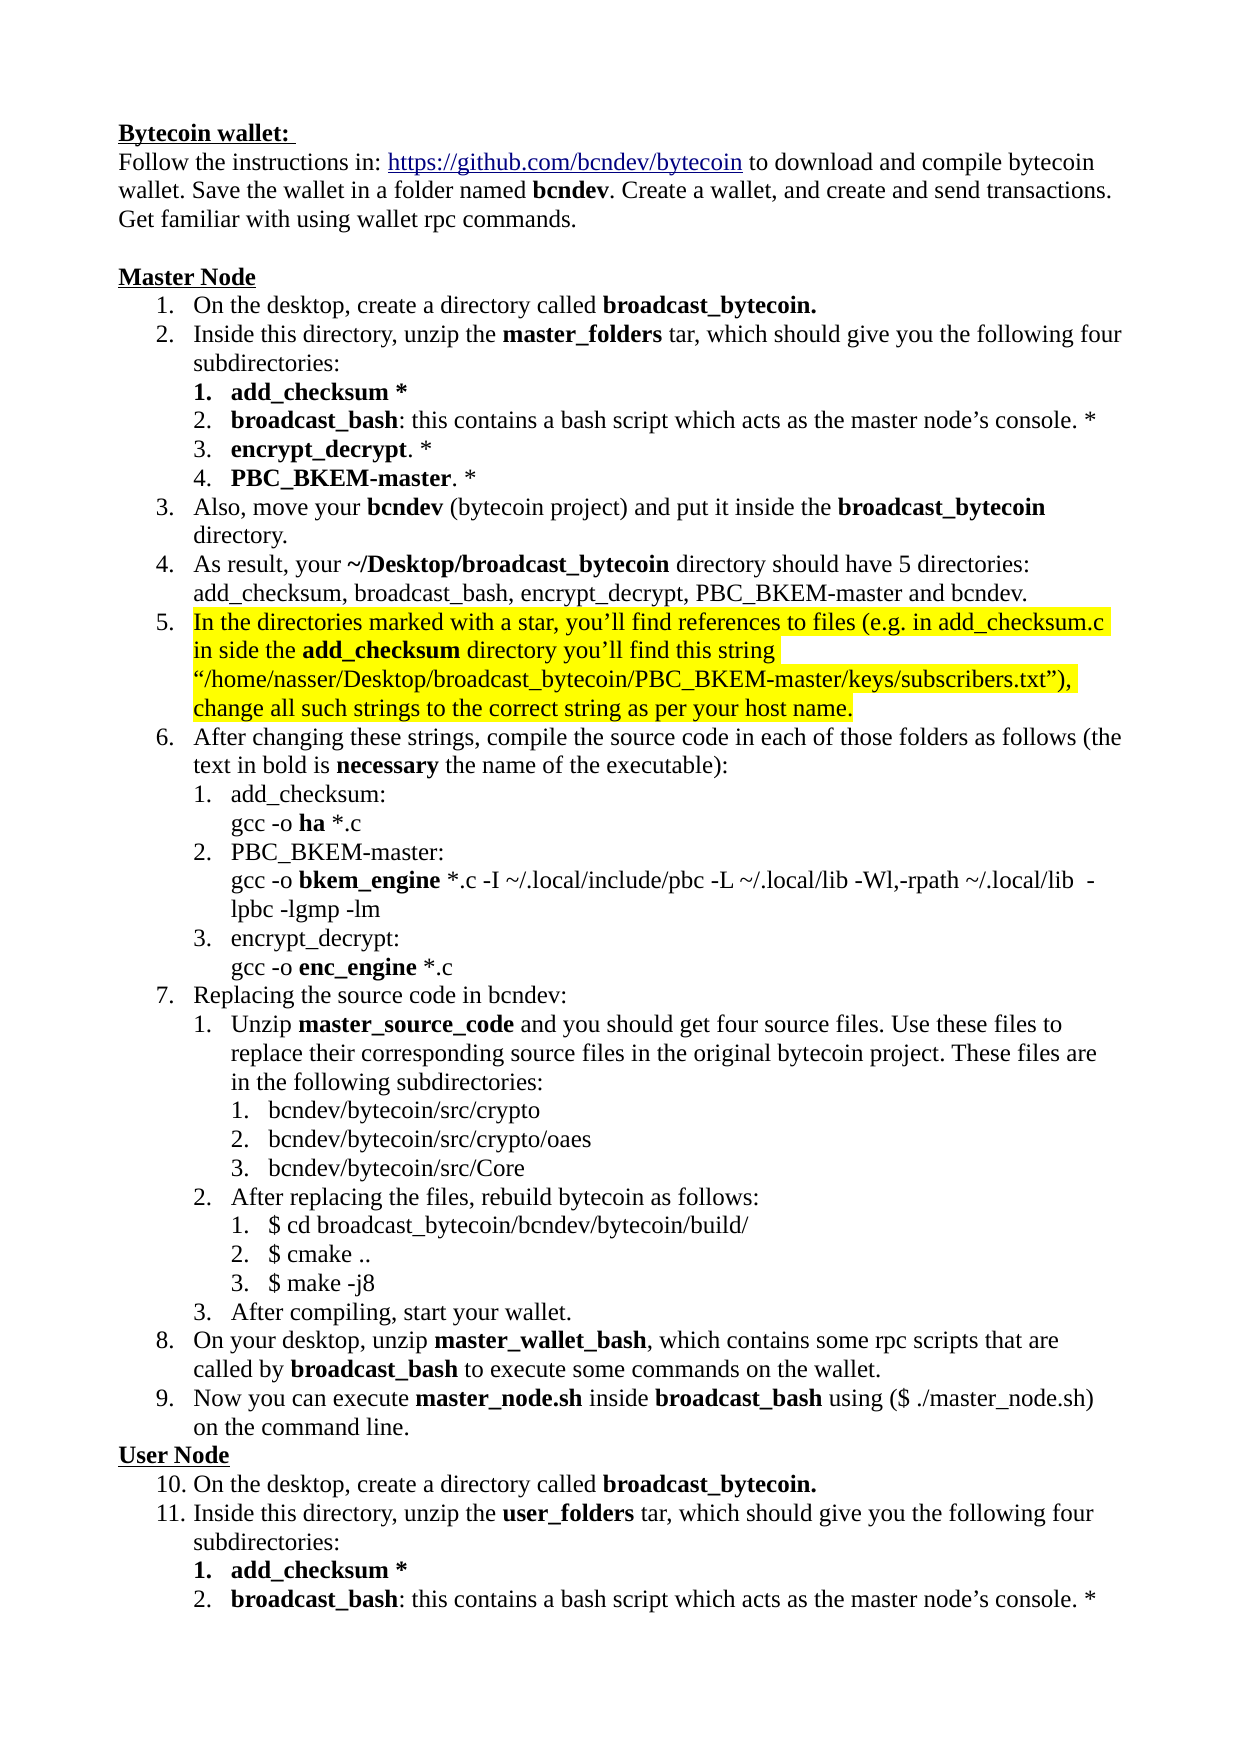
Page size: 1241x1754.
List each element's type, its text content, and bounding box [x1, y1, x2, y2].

list As result, your ~/Desktop/broadcast_bytecoin directory should have 5 directories: add_checksum, broadcast_bash, encrypt_decrypt, PBC_BKEM-master and bcndev. [156, 549, 1122, 607]
list $ cmake .. [231, 1239, 1122, 1268]
list On the desktop, create a directory called broadcast_bytecoin. [156, 291, 1122, 319]
list add_checksum * [193, 377, 1122, 406]
list bcndev/bytecoin/src/Core [231, 1153, 1122, 1182]
list add_checksum * [193, 1556, 1122, 1584]
list Inside this directory, unzip the master_folders tar, which should give you the following four subdirectories: [156, 319, 1122, 377]
list After changing these strings, compile the source code in each of those folders as follows (the text in bold is necessary the name of the executable): [156, 722, 1122, 779]
list $ make -j8 [231, 1268, 1122, 1297]
text User Node [118, 1441, 1122, 1469]
list bcndev/bytecoin/src/crypto [231, 1096, 1122, 1124]
list encrypt_decrypt: [193, 923, 1122, 952]
list PBC_BKEM-master: gcc -o bkem_engine *.c -I ~/.local/include/pbc -L ~/.local/lib -Wl,-rpath ~/.local/lib -lpbc -lgmp -lm [193, 837, 1122, 923]
list In the directories marked with a star, you’ll find references to files (e.g. in add_checksum.c in side the add_checksum directory you’ll find this string “/home/nasser/Desktop/broadcast_bytecoin/PBC_BKEM-master/keys/subscribers.txt”), change all such strings to the correct string as per your host name. [156, 607, 1122, 722]
list After replacing the files, rebuild bytecoin as follows: [193, 1182, 1122, 1211]
list broadcast_bash: this contains a bash script which acts as the master node’s console. * [193, 1584, 1122, 1613]
list broadcast_bash: this contains a bash script which acts as the master node’s console. * [193, 406, 1122, 434]
list add_checksum: gcc -o ha *.c [193, 779, 1122, 837]
list On the desktop, create a directory called broadcast_bytecoin. [156, 1469, 1122, 1498]
list After compiling, start your wallet. [193, 1297, 1122, 1326]
text Bytecoin wallet: Follow the instructions in: https://github.com/bcndev/bytecoin to download and compile bytecoin wallet. Save the wallet in a folder named bcndev. Create a wallet, and create and send transactions. Get familiar with using wallet rpc commands. [118, 118, 1122, 233]
list Now you can execute master_node.sh inside broadcast_bash using ($ ./master_node.sh) on the command line. [156, 1383, 1122, 1441]
list gcc -o enc_engine *.c [193, 952, 1122, 981]
list $ cd broadcast_bytecoin/bcndev/bytecoin/build/ [231, 1211, 1122, 1239]
list Inside this directory, unzip the user_folders tar, which should give you the following four subdirectories: [156, 1498, 1122, 1556]
list encrypt_decrypt. * [193, 434, 1122, 463]
list bcndev/bytecoin/src/crypto/oaes [231, 1124, 1122, 1153]
list Unzip master_source_code and you should get four source files. Use these files to replace their corresponding source files in the original bytecoin project. These files are in the following subdirectories: [193, 1009, 1122, 1096]
list On your desktop, unzip master_wallet_bash, which contains some rpc scripts that are called by broadcast_bash to execute some commands on the wallet. [156, 1326, 1122, 1383]
list Also, move your bcndev (bytecoin project) and put it inside the broadcast_bytecoin directory. [156, 492, 1122, 549]
text Master Node [118, 262, 1122, 291]
list PBC_BKEM-master. * [193, 463, 1122, 492]
list Replacing the source code in bcndev: [156, 981, 1122, 1009]
